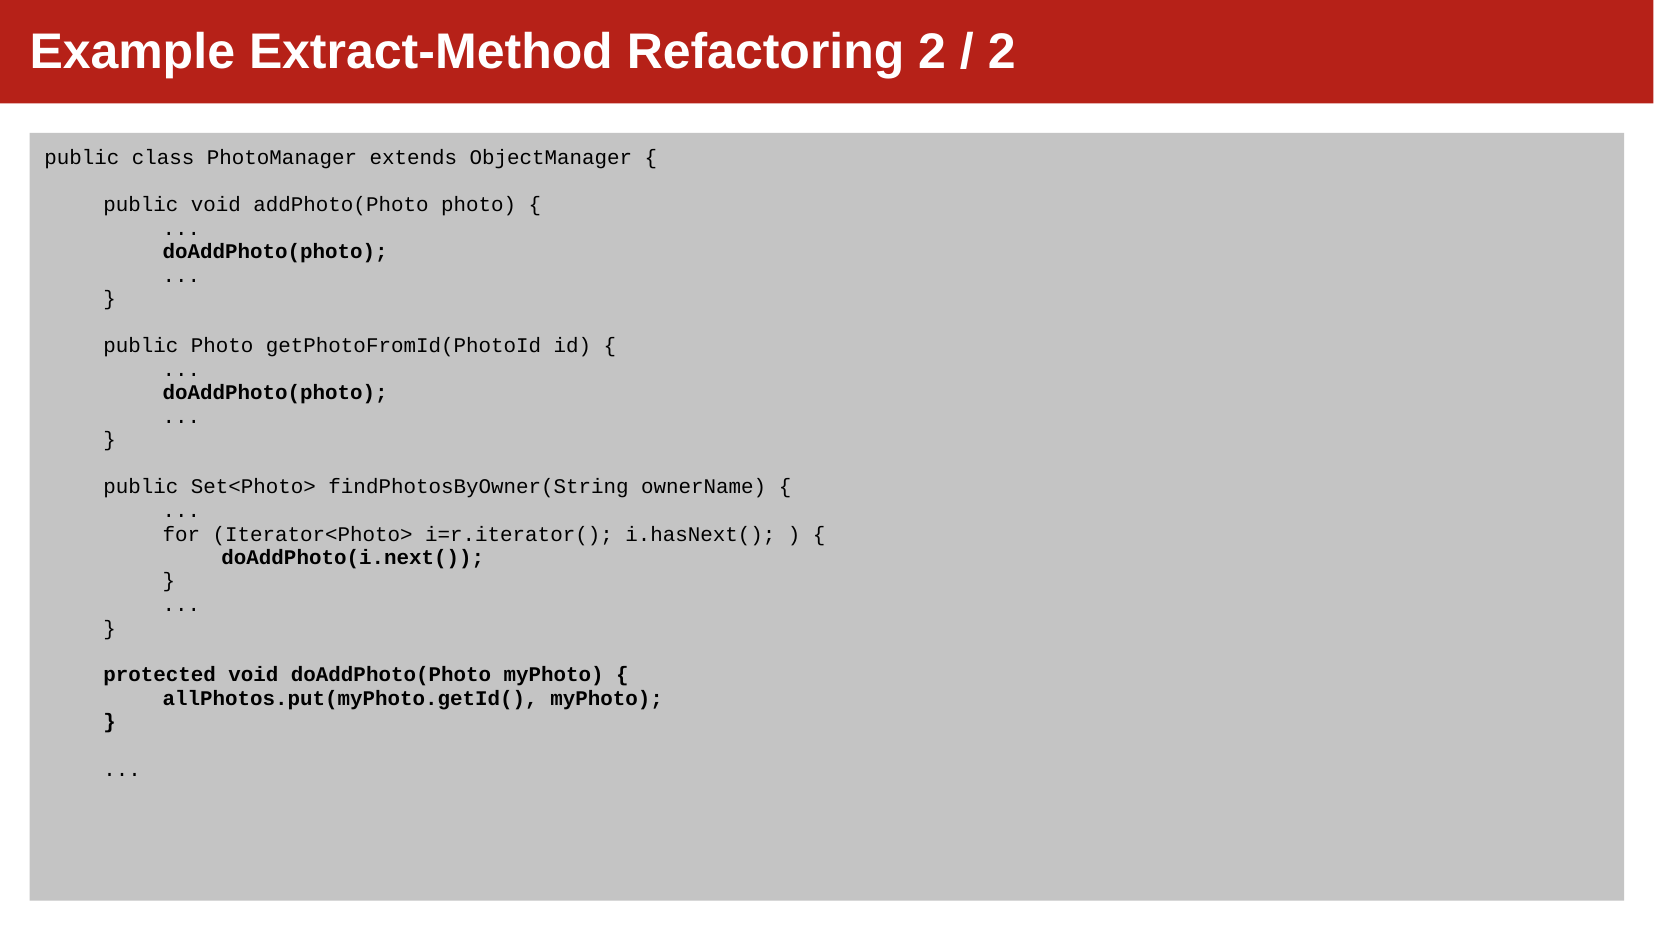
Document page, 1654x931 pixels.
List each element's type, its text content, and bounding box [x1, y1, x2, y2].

title Example Extract-Method Refactoring 2 / 2 [0, 0, 1654, 104]
text_box public class PhotoManager extends ObjectManager { public void addPhoto(Photo photo) { ... doAddPhoto(photo); ... } public Photo getPhotoFromId(PhotoId id) { ... doAddPhoto(photo); ... } public Set<Photo> findPhotosByOwner(String ownerName) { ... for (Iterator<Photo> i=r.iterator(); i.hasNext(); ) { doAddPhoto(i.next()); } ... } protected void doAddPhoto(Photo myPhoto) { allPhotos.put(myPhoto.getId(), myPhoto); } ... [29, 132, 1625, 901]
